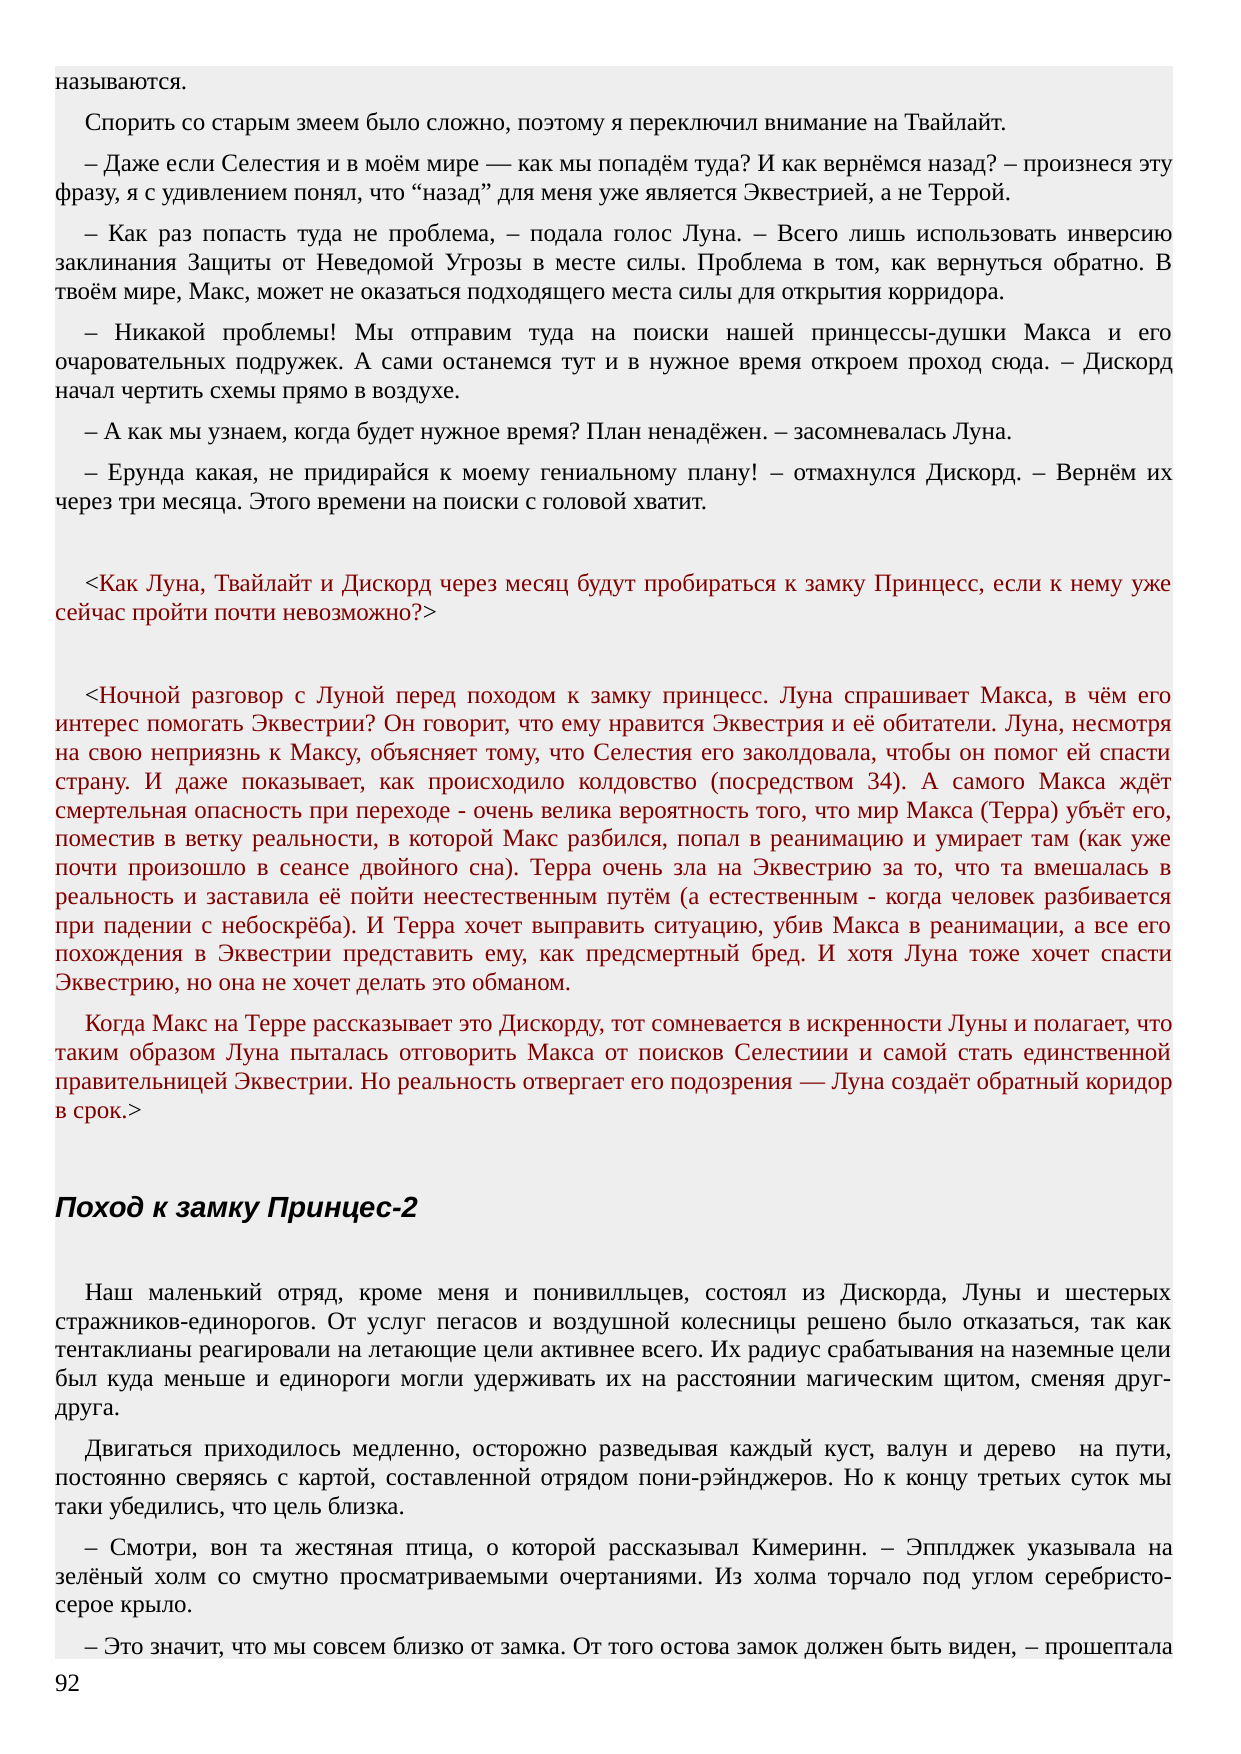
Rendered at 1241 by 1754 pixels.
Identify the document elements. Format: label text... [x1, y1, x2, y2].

text – А как мы узнаем, когда будет нужное время? План ненадёжен. – засомневалась Луна. [55, 416, 1173, 445]
text – Как раз попасть туда не проблема, – подала голос Луна. – Всего лишь использовать инверсию заклинания Защиты от Неведомой Угрозы в месте силы. Проблема в том, как вернуться обратно. В твоём мире, Макс, может не оказаться подходящего места силы для открытия корридора. [55, 218, 1173, 305]
text – Ерунда какая, не придирайся к моему гениальному плану! – отмахнулся Дискорд. – Вернём их через три месяца. Этого времени на поиски с головой хватит. [55, 457, 1173, 515]
text Наш маленький отряд, кроме меня и понивилльцев, состоял из Дискорда, Луны и шестерых стражников-единорогов. От услуг пегасов и воздушной колесницы решено было отказаться, так как тентаклианы реагировали на летающие цели активнее всего. Их радиус срабатывания на наземные цели был куда меньше и единороги могли удерживать их на расстоянии магическим щитом, сменяя друг-друга. [55, 1277, 1173, 1421]
text – Это значит, что мы совсем близко от замка. От того остова замок должен быть виден, – прошептала [55, 1631, 1173, 1659]
subtitle Поход к замку Принцес-2 [55, 1190, 1173, 1223]
text – Даже если Селестия и в моём мире — как мы попадём туда? И как вернёмся назад? – произнеся эту фразу, я с удивлением понял, что “назад” для меня уже является Эквестрией, а не Террой. [55, 148, 1173, 206]
text Двигаться приходилось медленно, осторожно разведывая каждый куст, валун и дерево на пути, постоянно сверяясь с картой, составленной отрядом пони-рэйнджеров. Но к концу третьих суток мы таки убедились, что цель близка. [55, 1433, 1173, 1519]
text <Как Луна, Твайлайт и Дискорд через месяц будут пробираться к замку Принцесс, если к нему уже сейчас пройти почти невозможно?> [55, 568, 1173, 626]
text – Никакой проблемы! Мы отправим туда на поиски нашей принцессы-душки Макса и его очаровательных подружек. А сами останемся тут и в нужное время откроем проход сюда. – Дискорд начал чертить схемы прямо в воздухе. [55, 317, 1173, 403]
text <Ночной разговор с Луной перед походом к замку принцесс. Луна спрашивает Макса, в чём его интерес помогать Эквестрии? Он говорит, что ему нравится Эквестрия и её обитатели. Луна, несмотря на свою неприязнь к Максу, объясняет тому, что Селестия его заколдовала, чтобы он помог ей спасти страну. И даже показывает, как происходило колдовство (посредством 34). А самого Макса ждёт смертельная опасность при переходе - очень велика вероятность того, что мир Макса (Терра) убъёт его, поместив в ветку реальности, в которой Макс разбился, попал в реанимацию и умирает там (как уже почти произошло в сеансе двойного сна). Терра очень зла на Эквестрию за то, что та вмешалась в реальность и заставила её пойти неестественным путём (а естественным - когда человек разбивается при падении с небоскрёба). И Терра хочет выправить ситуацию, убив Макса в реанимации, а все его похождения в Эквестрии представить ему, как предсмертный бред. И хотя Луна тоже хочет спасти Эквестрию, но она не хочет делать это обманом. [55, 680, 1173, 996]
text Спорить со старым змеем было сложно, поэтому я переключил внимание на Твайлайт. [55, 107, 1173, 136]
text – Смотри, вон та жестяная птица, о которой рассказывал Кимеринн. – Эпплджек указывала на зелёный холм со смутно просматриваемыми очертаниями. Из холма торчало под углом серебристо-серое крыло. [55, 1532, 1173, 1618]
text Когда Макс на Терре рассказывает это Дискорду, тот сомневается в искренности Луны и полагает, что таким образом Луна пыталась отговорить Макса от поисков Селестиии и самой стать единственной правительницей Эквестрии. Но реальность отвергает его подозрения — Луна создаёт обратный коридор в срок.> [55, 1008, 1173, 1123]
text называются. [55, 66, 1173, 95]
